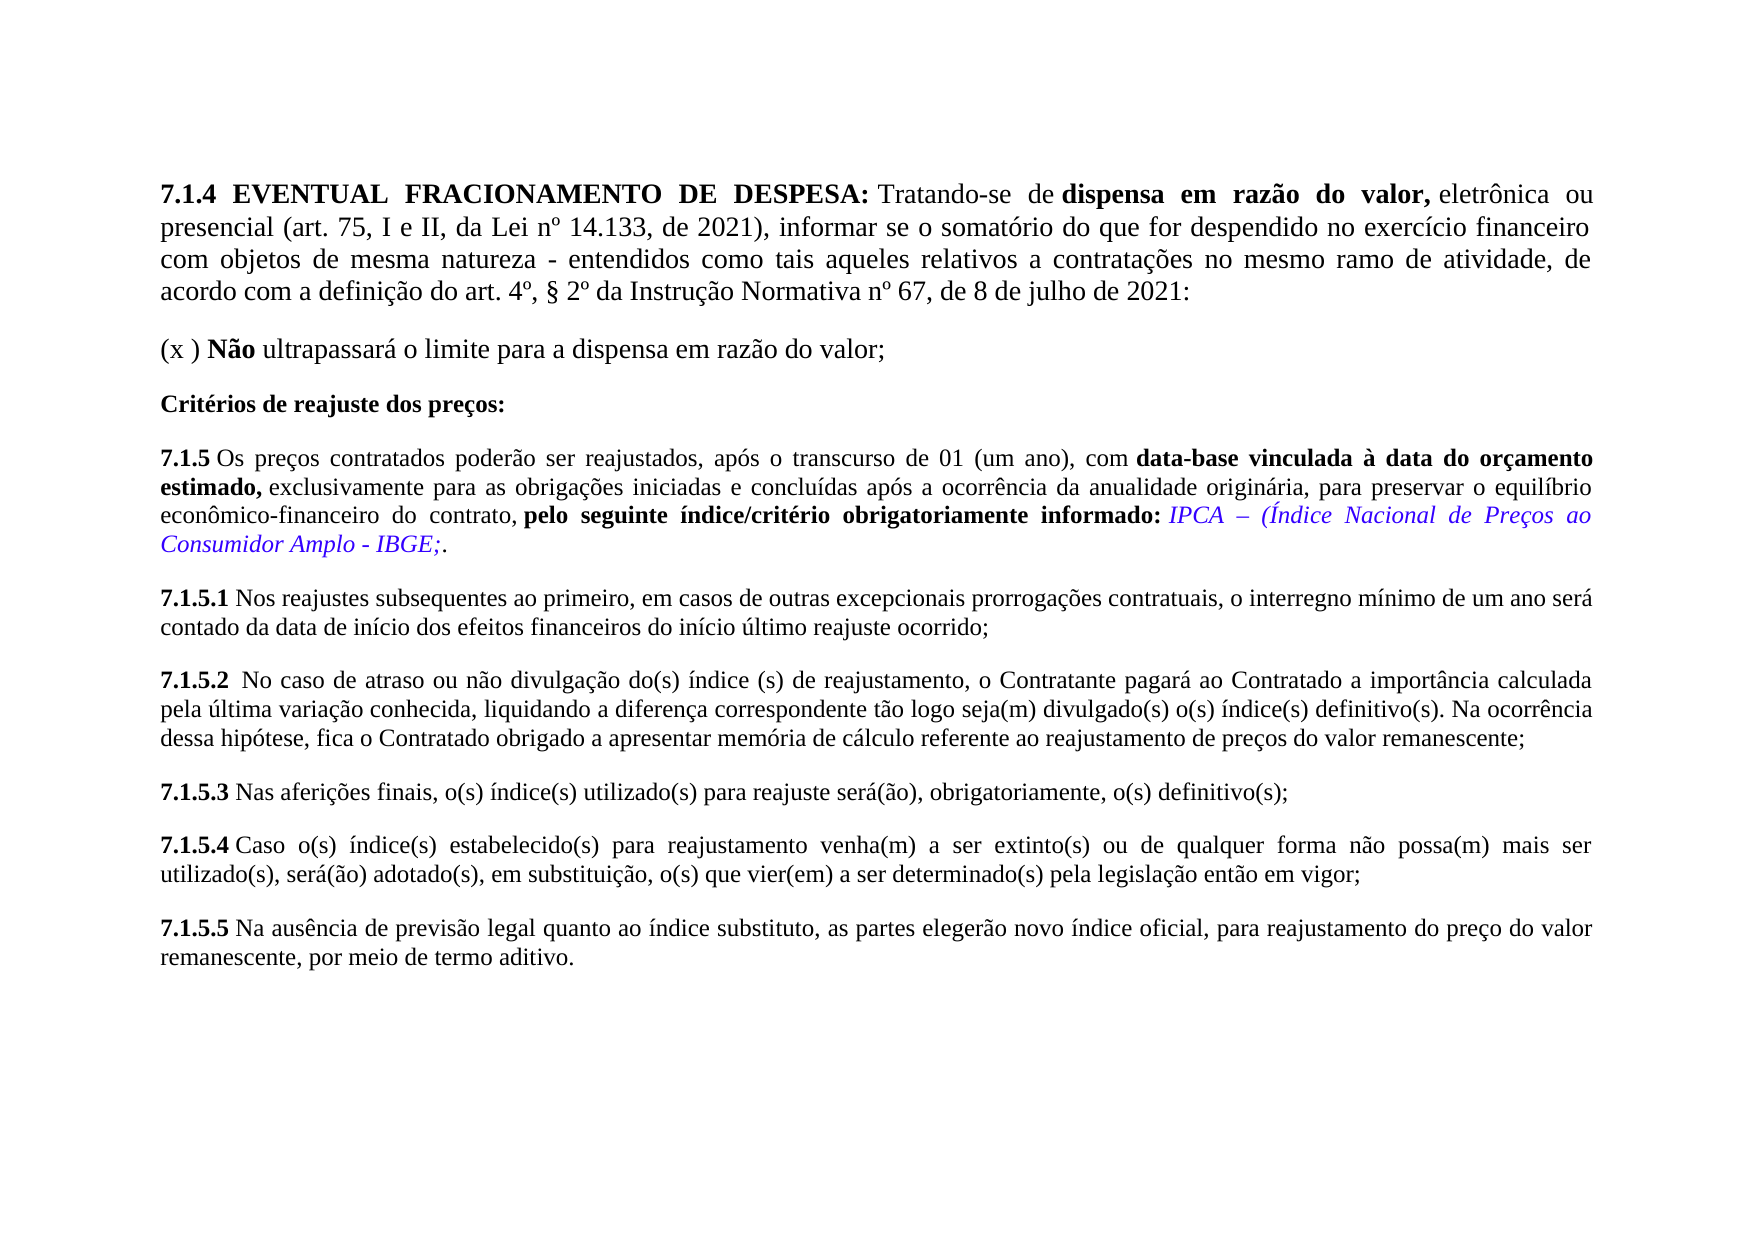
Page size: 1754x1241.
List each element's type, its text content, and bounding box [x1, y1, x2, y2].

text Critérios de reajuste dos preços: [160, 389, 1594, 418]
text 7.1.4 EVENTUAL FRACIONAMENTO DE DESPESA: Tratando-se de dispensa em razão do valor, eletrônica ou presencial (art. 75, I e II, da Lei nº 14.133, de 2021), informar se o somatório do que for despendido no exercício financeiro com objetos de mesma natureza - entendidos como tais aqueles relativos a contratações no mesmo ramo de atividade, de acordo com a definição do art. 4º, § 2º da Instrução Normativa nº 67, de 8 de julho de 2021: [160, 177, 1594, 307]
text 7.1.5 Os preços contratados poderão ser reajustados, após o transcurso de 01 (um ano), com data-base vinculada à data do orçamento estimado, exclusivamente para as obrigações iniciadas e concluídas após a ocorrência da anualidade originária, para preservar o equilíbrio econômico-financeiro do contrato, pelo seguinte índice/critério obrigatoriamente informado: IPCA – (Índice Nacional de Preços ao Consumidor Amplo - IBGE;. [160, 443, 1594, 558]
text 7.1.5.5 Na ausência de previsão legal quanto ao índice substituto, as partes elegerão novo índice oficial, para reajustamento do preço do valor remanescente, por meio de termo aditivo. [160, 913, 1594, 970]
text 7.1.5.3 Nas aferições finais, o(s) índice(s) utilizado(s) para reajuste será(ão), obrigatoriamente, o(s) definitivo(s); [160, 777, 1594, 805]
text 7.1.5.2 No caso de atraso ou não divulgação do(s) índice (s) de reajustamento, o Contratante pagará ao Contratado a importância calculada pela última variação conhecida, liquidando a diferença correspondente tão logo seja(m) divulgado(s) o(s) índice(s) definitivo(s). Na ocorrência dessa hipótese, fica o Contratado obrigado a apresentar memória de cálculo referente ao reajustamento de preços do valor remanescente; [160, 665, 1594, 752]
text 7.1.5.1 Nos reajustes subsequentes ao primeiro, em casos de outras excepcionais prorrogações contratuais, o interregno mínimo de um ano será contado da data de início dos efeitos financeiros do início último reajuste ocorrido; [160, 583, 1594, 640]
text (x ) Não ultrapassará o limite para a dispensa em razão do valor; [160, 332, 1594, 364]
text 7.1.5.4 Caso o(s) índice(s) estabelecido(s) para reajustamento venha(m) a ser extinto(s) ou de qualquer forma não possa(m) mais ser utilizado(s), será(ão) adotado(s), em substituição, o(s) que vier(em) a ser determinado(s) pela legislação então em vigor; [160, 830, 1594, 888]
